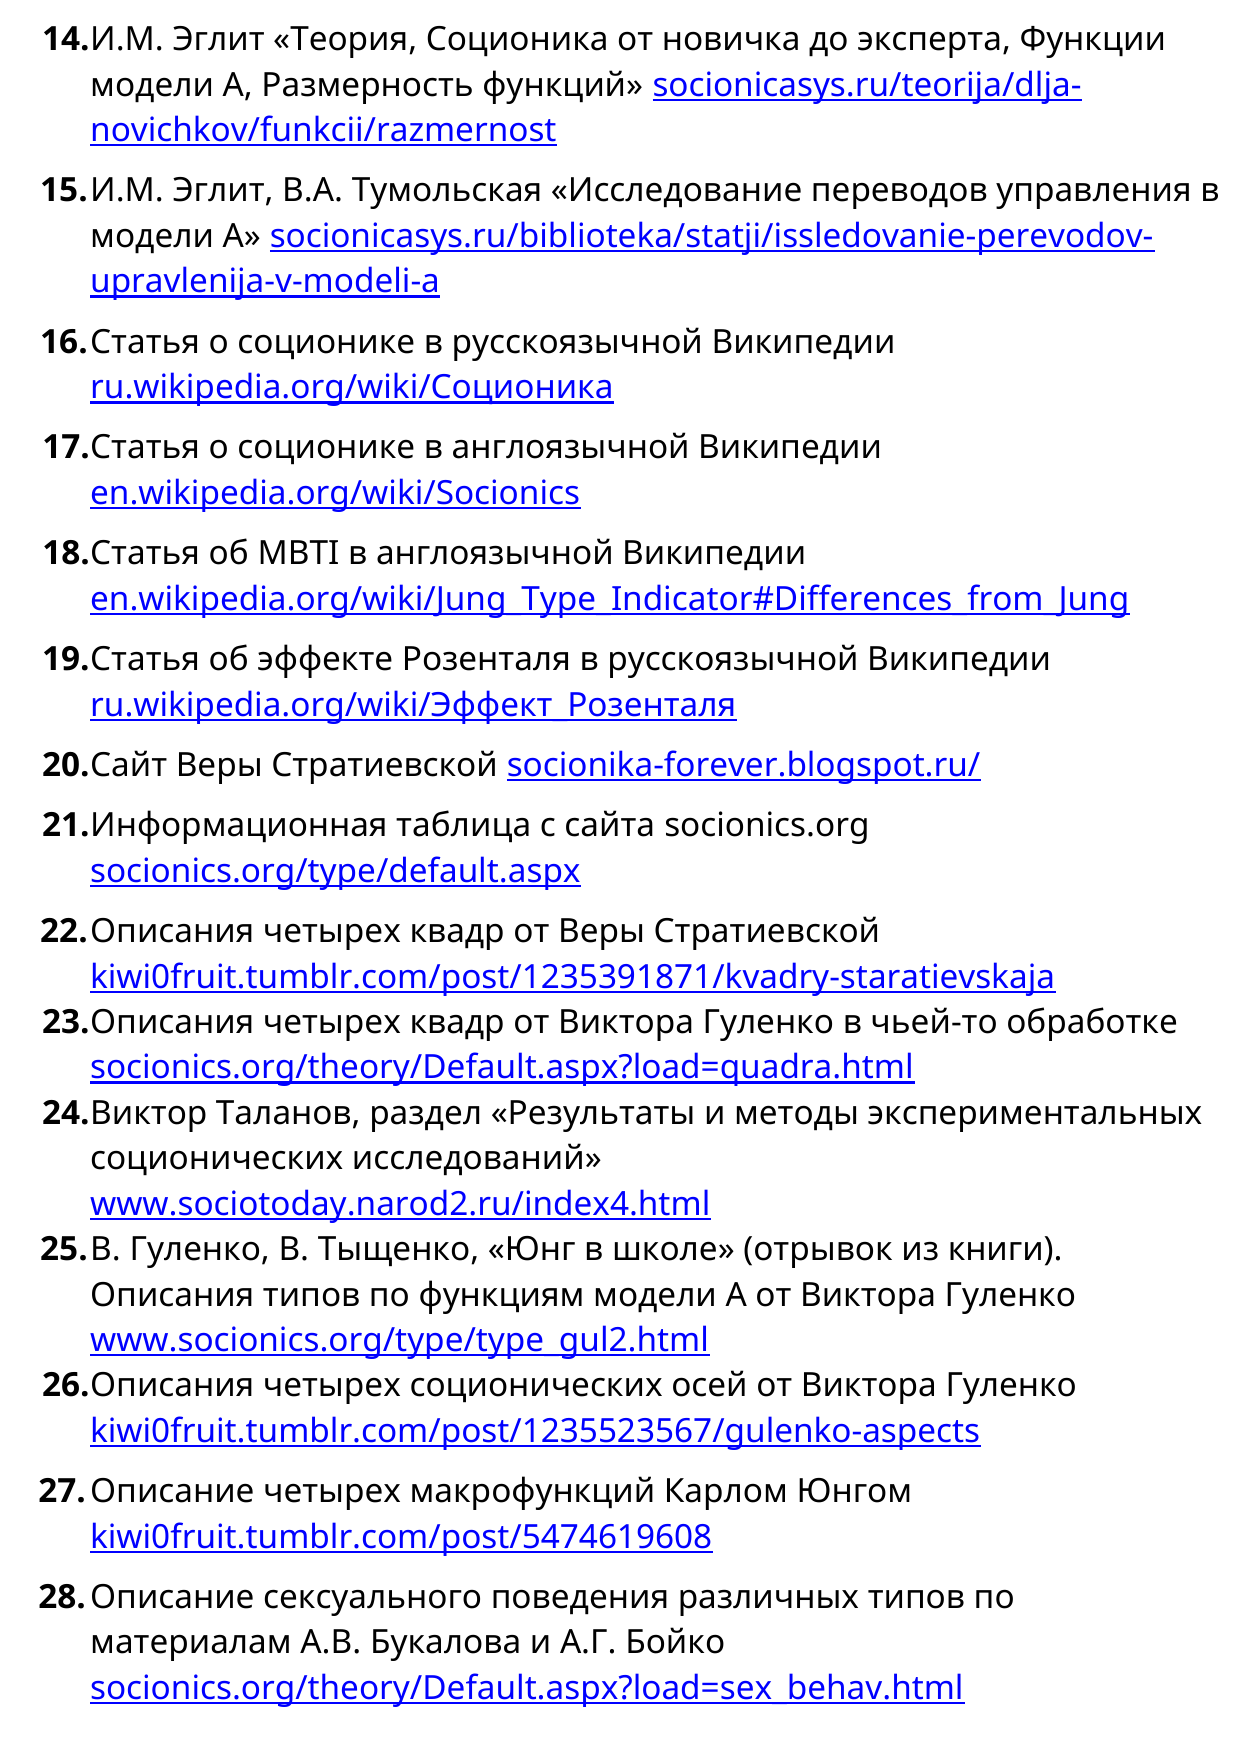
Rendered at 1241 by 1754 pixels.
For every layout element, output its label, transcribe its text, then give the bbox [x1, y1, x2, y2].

list И.М. Эглит, В.А. Тумольская «Исследование переводов управления в модели А» socionicasys.ru/biblioteka/statji/issledovanie-perevodov-upravlenija-v-modeli-a [40, 166, 1226, 302]
list Сайт Веры Стратиевской socionika-forever.blogspot.ru/ [42, 741, 1226, 786]
list Статья об MBTI в англоязычной Википедии en.wikipedia.org/wiki/Jung_Type_Indicator#Differences_from_Jung [42, 529, 1226, 620]
list Информационная таблица с сайта socionics.org socionics.org/type/default.aspx [42, 801, 1226, 892]
list Статья о соционике в англоязычной Википедии en.wikipedia.org/wiki/Socionics [42, 423, 1226, 514]
list Описания четырех квадр от Виктора Гуленко в чьей-то обработке socionics.org/theory/Default.aspx?load=quadra.html [42, 998, 1226, 1089]
list И.М. Эглит «Теория, Соционика от новичка до эксперта, Функции модели А, Размерность функций» socionicasys.ru/teorija/dlja-novichkov/funkcii/razmernost [42, 15, 1226, 151]
list Описание четырех макрофункций Карлом Юнгом kiwi0fruit.tumblr.com/post/5474619608 [38, 1467, 1226, 1558]
list Описания четырех квадр от Веры Стратиевской kiwi0fruit.tumblr.com/post/1235391871/kvadry-staratievskaja [40, 907, 1226, 998]
list Виктор Таланов, раздел «Результаты и методы экспериментальных соционических исследований» www.sociotoday.narod2.ru/index4.html [42, 1089, 1226, 1225]
list Описания четырех соционических осей от Виктора Гуленко kiwi0fruit.tumblr.com/post/1235523567/gulenko-aspects [42, 1361, 1226, 1452]
list Статья о соционике в русскоязычной Википедии ru.wikipedia.org/wiki/Соционика [40, 317, 1226, 408]
list Статья об эффекте Розенталя в русскоязычной Википедии ru.wikipedia.org/wiki/Эффект_Розенталя [42, 635, 1226, 726]
list В. Гуленко, В. Тыщенко, «Юнг в школе» (отрывок из книги). Описания типов по функциям модели А от Виктора Гуленко www.socionics.org/type/type_gul2.html [40, 1225, 1226, 1361]
list Описание сексуального поведения различных типов по материалам А.В. Букалова и А.Г. Бойко socionics.org/theory/Default.aspx?load=sex_behav.html [38, 1573, 1226, 1709]
